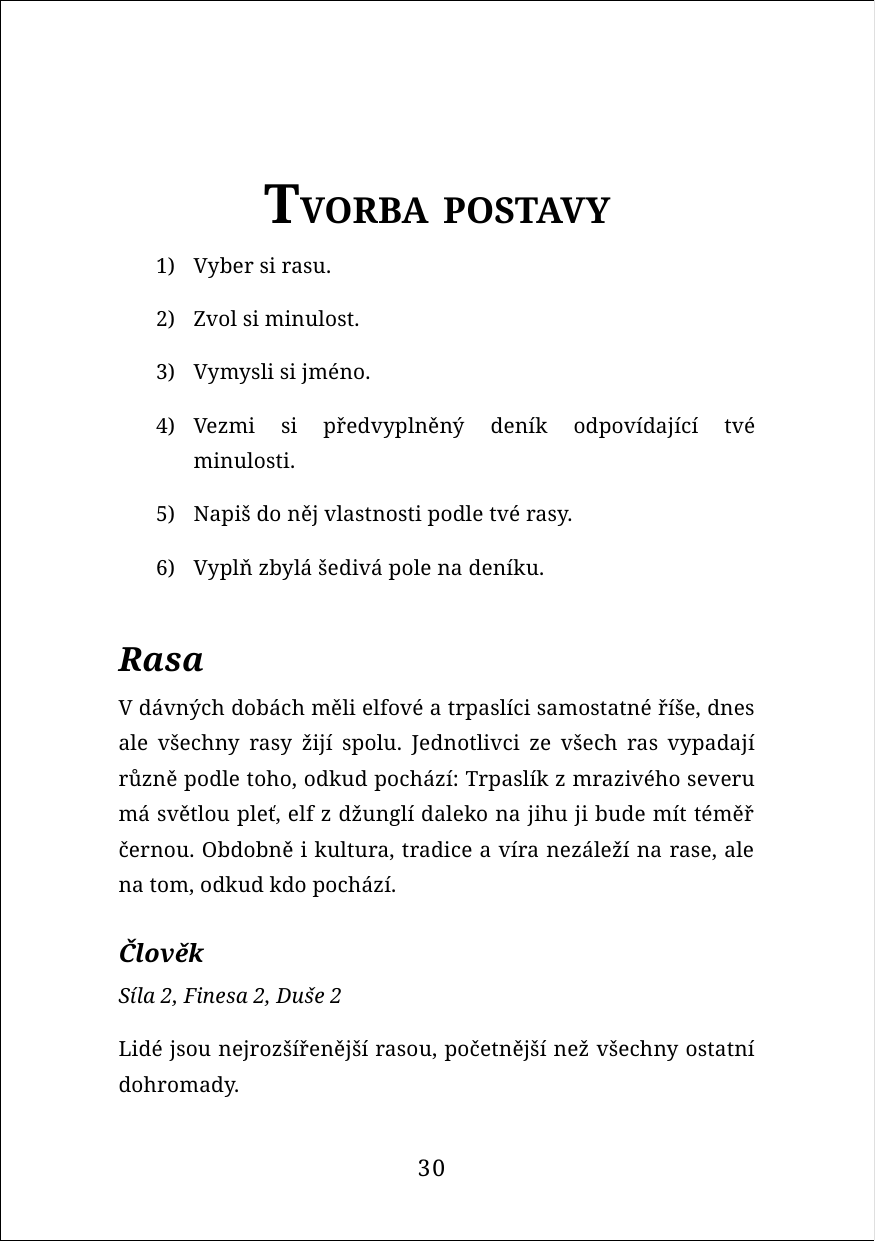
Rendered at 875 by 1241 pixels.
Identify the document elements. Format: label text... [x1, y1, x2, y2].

subtitle Tvorba postavy [118, 166, 756, 239]
list Vyplň zbylá šedivá pole na deníku. [156, 553, 756, 581]
list Napiš do něj vlastnosti podle tvé rasy. [156, 499, 756, 528]
list Vezmi si předvyplněný deník odpovídající tvé minulosti. [156, 411, 756, 475]
text Síla 2, Finesa 2, Duše 2 [118, 981, 756, 1009]
subtitle Rasa [118, 636, 756, 681]
text Lidé jsou nejrozšířenější rasou, početnější než všechny ostatní dohromady. [118, 1034, 756, 1098]
text V dávných dobách měli elfové a trpaslíci samostatné říše, dnes ale všechny rasy žijí spolu. Jednotlivci ze všech ras vypadají různě podle toho, odkud pochází: Trpaslík z mrazivého severu má světlou pleť, elf z džunglí daleko na jihu ji bude mít téměř černou. Obdobně i kultura, tradice a víra nezáleží na rase, ale na tom, odkud kdo pochází. [118, 693, 756, 899]
list Vymysli si jméno. [156, 357, 756, 386]
list Zvol si minulost. [156, 304, 756, 333]
subtitle Člověk [118, 935, 756, 969]
list Vyber si rasu. [156, 251, 756, 279]
